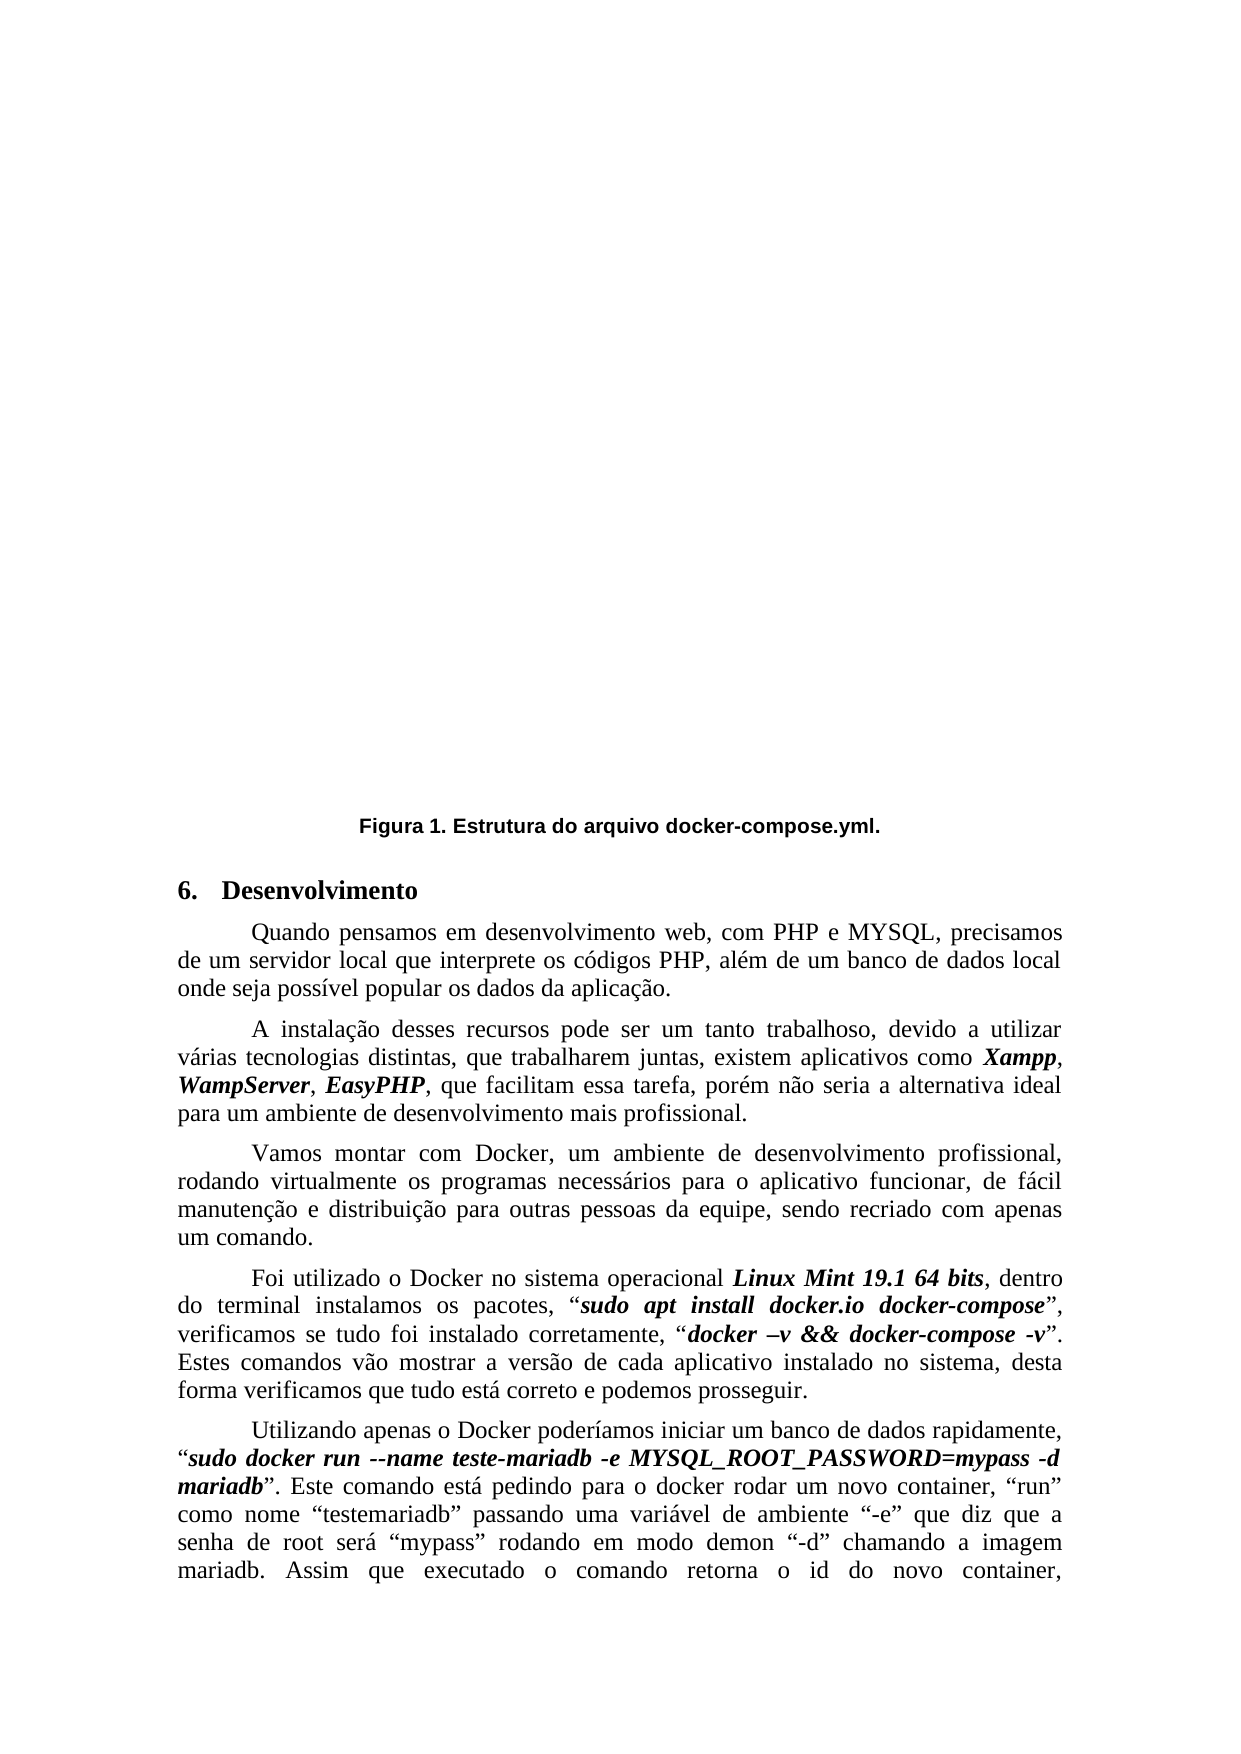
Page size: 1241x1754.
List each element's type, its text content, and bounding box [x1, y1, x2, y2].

text Utilizando apenas o Docker poderíamos iniciar um banco de dados rapidamente, “sudo docker run --name teste-mariadb -e MYSQL_ROOT_PASSWORD=mypass -d mariadb”. Este comando está pedindo para o docker rodar um novo container, “run” como nome “testemariadb” passando uma variável de ambiente “-e” que diz que a senha de root será “mypass” rodando em modo demon “-d” chamando a imagem mariadb. Assim que executado o comando retorna o id do novo container, [177, 1416, 1063, 1584]
text Figura 1. Estrutura do arquivo docker-compose.yml. [224, 815, 1016, 838]
text Foi utilizado o Docker no sistema operacional Linux Mint 19.1 64 bits, dentro do terminal instalamos os pacotes, “sudo apt install docker.io docker-compose”, verificamos se tudo foi instalado corretamente, “docker –v && docker-compose -v”. Estes comandos vão mostrar a versão de cada aplicativo instalado no sistema, desta forma verificamos que tudo está correto e podemos prosseguir. [177, 1263, 1063, 1403]
text Quando pensamos em desenvolvimento web, com PHP e MYSQL, precisamos de um servidor local que interprete os códigos PHP, além de um banco de dados local onde seja possível popular os dados da aplicação. [177, 918, 1063, 1002]
title Desenvolvimento [177, 876, 1063, 906]
text A instalação desses recursos pode ser um tanto trabalhoso, devido a utilizar várias tecnologias distintas, que trabalharem juntas, existem aplicativos como Xampp, WampServer, EasyPHP, que facilitam essa tarefa, porém não seria a alternativa ideal para um ambiente de desenvolvimento mais profissional. [177, 1014, 1063, 1127]
text Vamos montar com Docker, um ambiente de desenvolvimento profissional, rodando virtualmente os programas necessários para o aplicativo funcionar, de fácil manutenção e distribuição para outras pessoas da equipe, sendo recriado com apenas um comando. [177, 1139, 1063, 1251]
